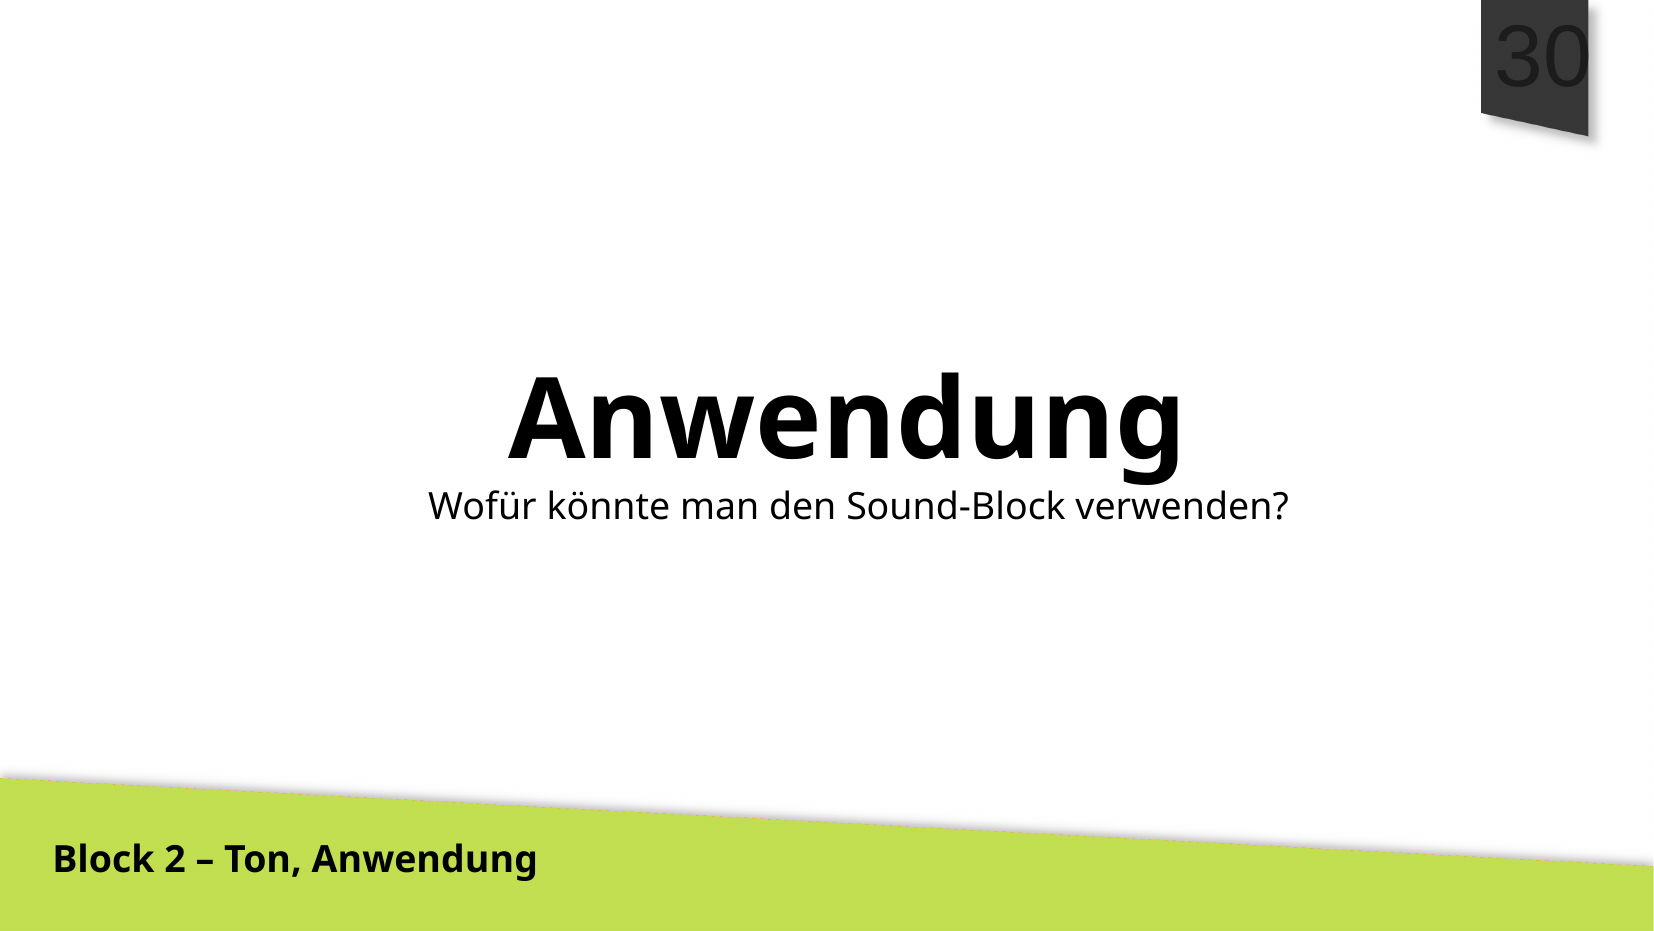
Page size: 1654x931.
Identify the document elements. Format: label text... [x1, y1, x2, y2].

text_box [915, 0, 1608, 141]
title Anwendung [157, 337, 1538, 493]
text_box Block 2 – Ton, Anwendung [37, 825, 863, 901]
text_box Wofür könnte man den Sound-Block verwenden? [413, 472, 1359, 621]
picture [0, 0, 1654, 931]
